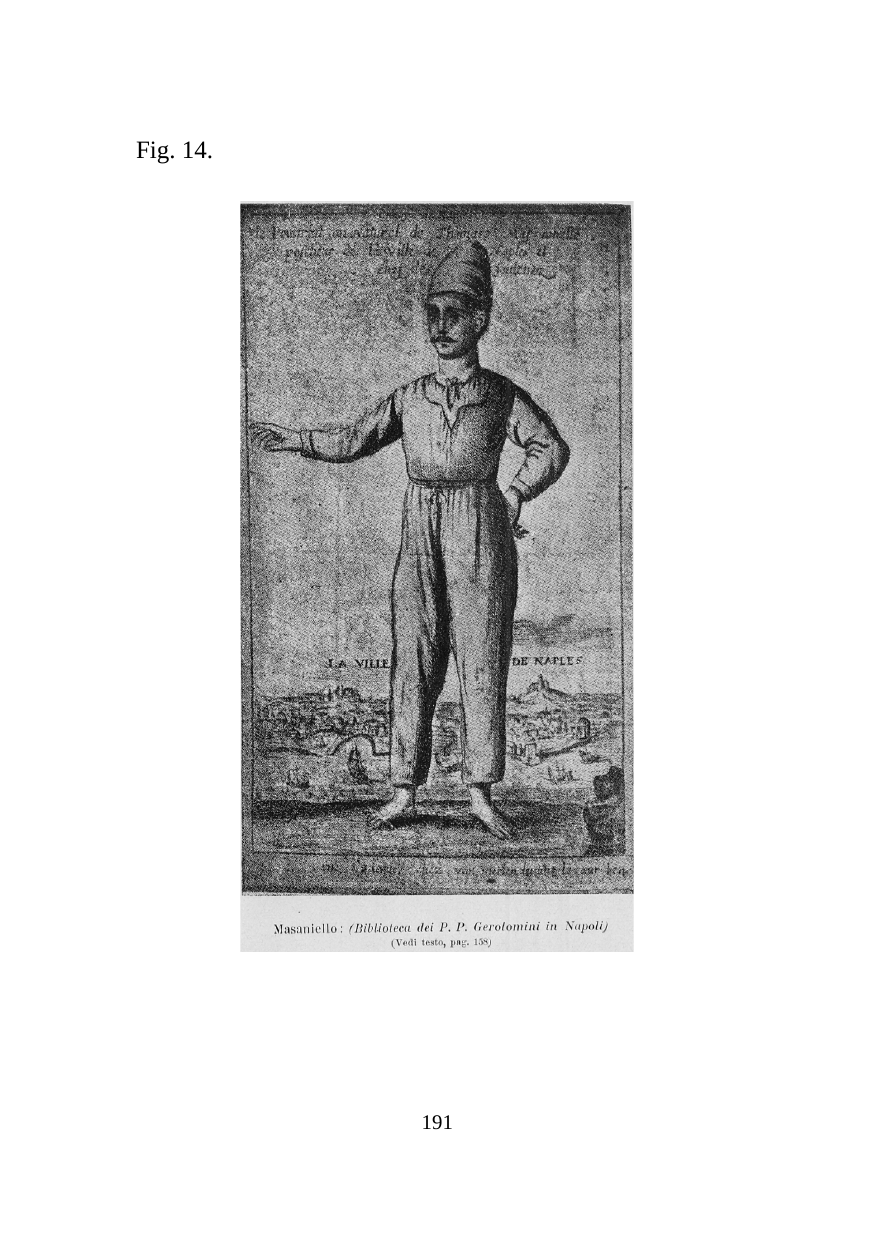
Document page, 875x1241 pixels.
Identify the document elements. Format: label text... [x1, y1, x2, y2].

text Fig. 14. [106, 135, 768, 164]
picture [240, 201, 634, 952]
